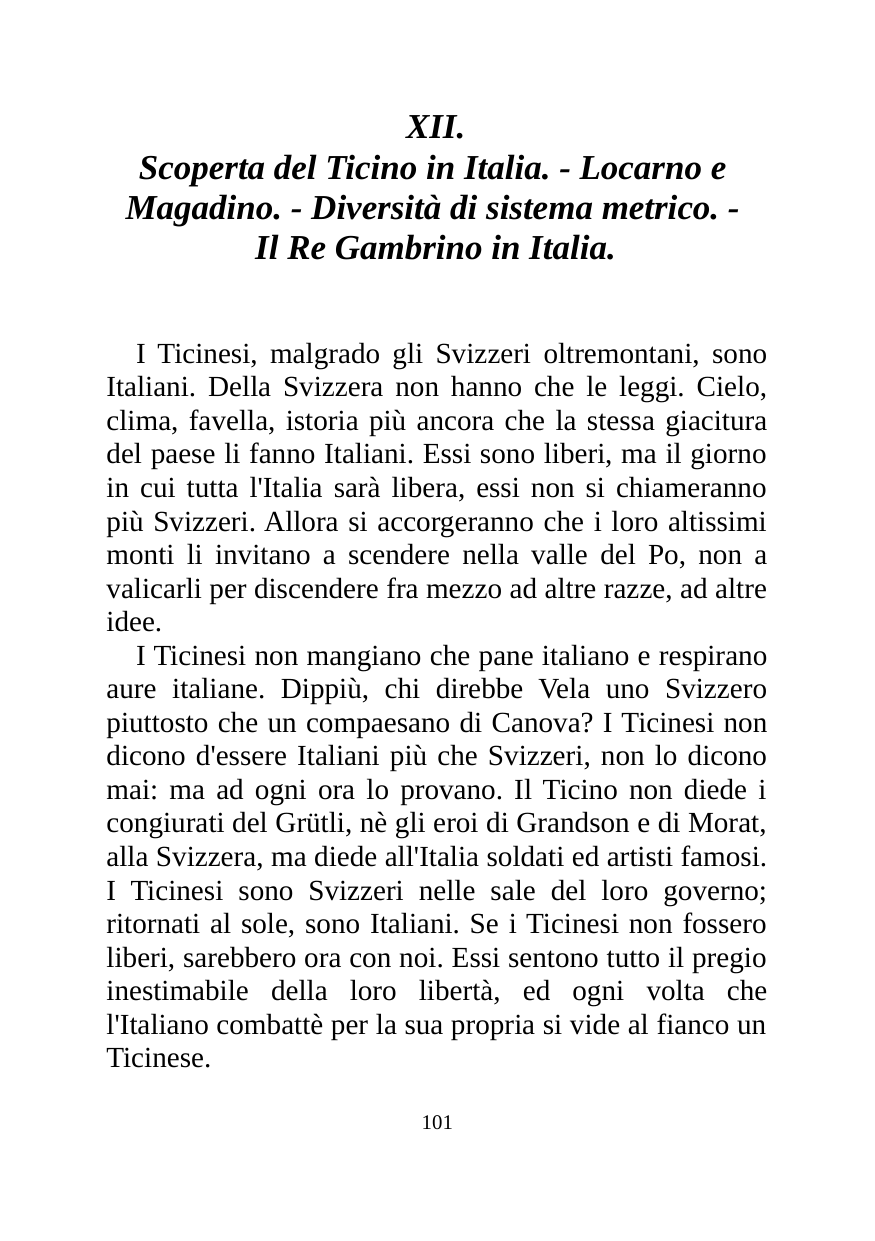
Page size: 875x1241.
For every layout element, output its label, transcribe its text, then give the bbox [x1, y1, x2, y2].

text I Ticinesi, malgrado gli Svizzeri oltremontani, sono Italiani. Della Svizzera non hanno che le leggi. Cielo, clima, favella, istoria più ancora che la stessa giacitura del paese li fanno Italiani. Essi sono liberi, ma il giorno in cui tutta l'Italia sarà libera, essi non si chiameranno più Svizzeri. Allora si accorgeranno che i loro altissimi monti li invitano a scendere nella valle del Po, non a valicarli per discendere fra mezzo ad altre razze, ad altre idee. [106, 336, 768, 638]
text I Ticinesi non mangiano che pane italiano e respirano aure italiane. Dippiù, chi direbbe Vela uno Svizzero piuttosto che un compaesano di Canova? I Ticinesi non dicono d'essere Italiani più che Svizzeri, non lo dicono mai: ma ad ogni ora lo provano. Il Ticino non diede i congiurati del Grütli, nè gli eroi di Grandson e di Morat, alla Svizzera, ma diede all'Italia soldati ed artisti famosi. I Ticinesi sono Svizzeri nelle sale del loro governo; ritornati al sole, sono Italiani. Se i Ticinesi non fossero liberi, sarebbero ora con noi. Essi sentono tutto il pregio inestimabile della loro libertà, ed ogni volta che l'Italiano combattè per la sua propria si vide al fianco un Ticinese. [106, 638, 768, 1074]
subtitle XII. Scoperta del Ticino in Italia. - Locarno e Magadino. - Diversità di sistema metrico. - Il Re Gambrino in Italia. [106, 106, 768, 267]
